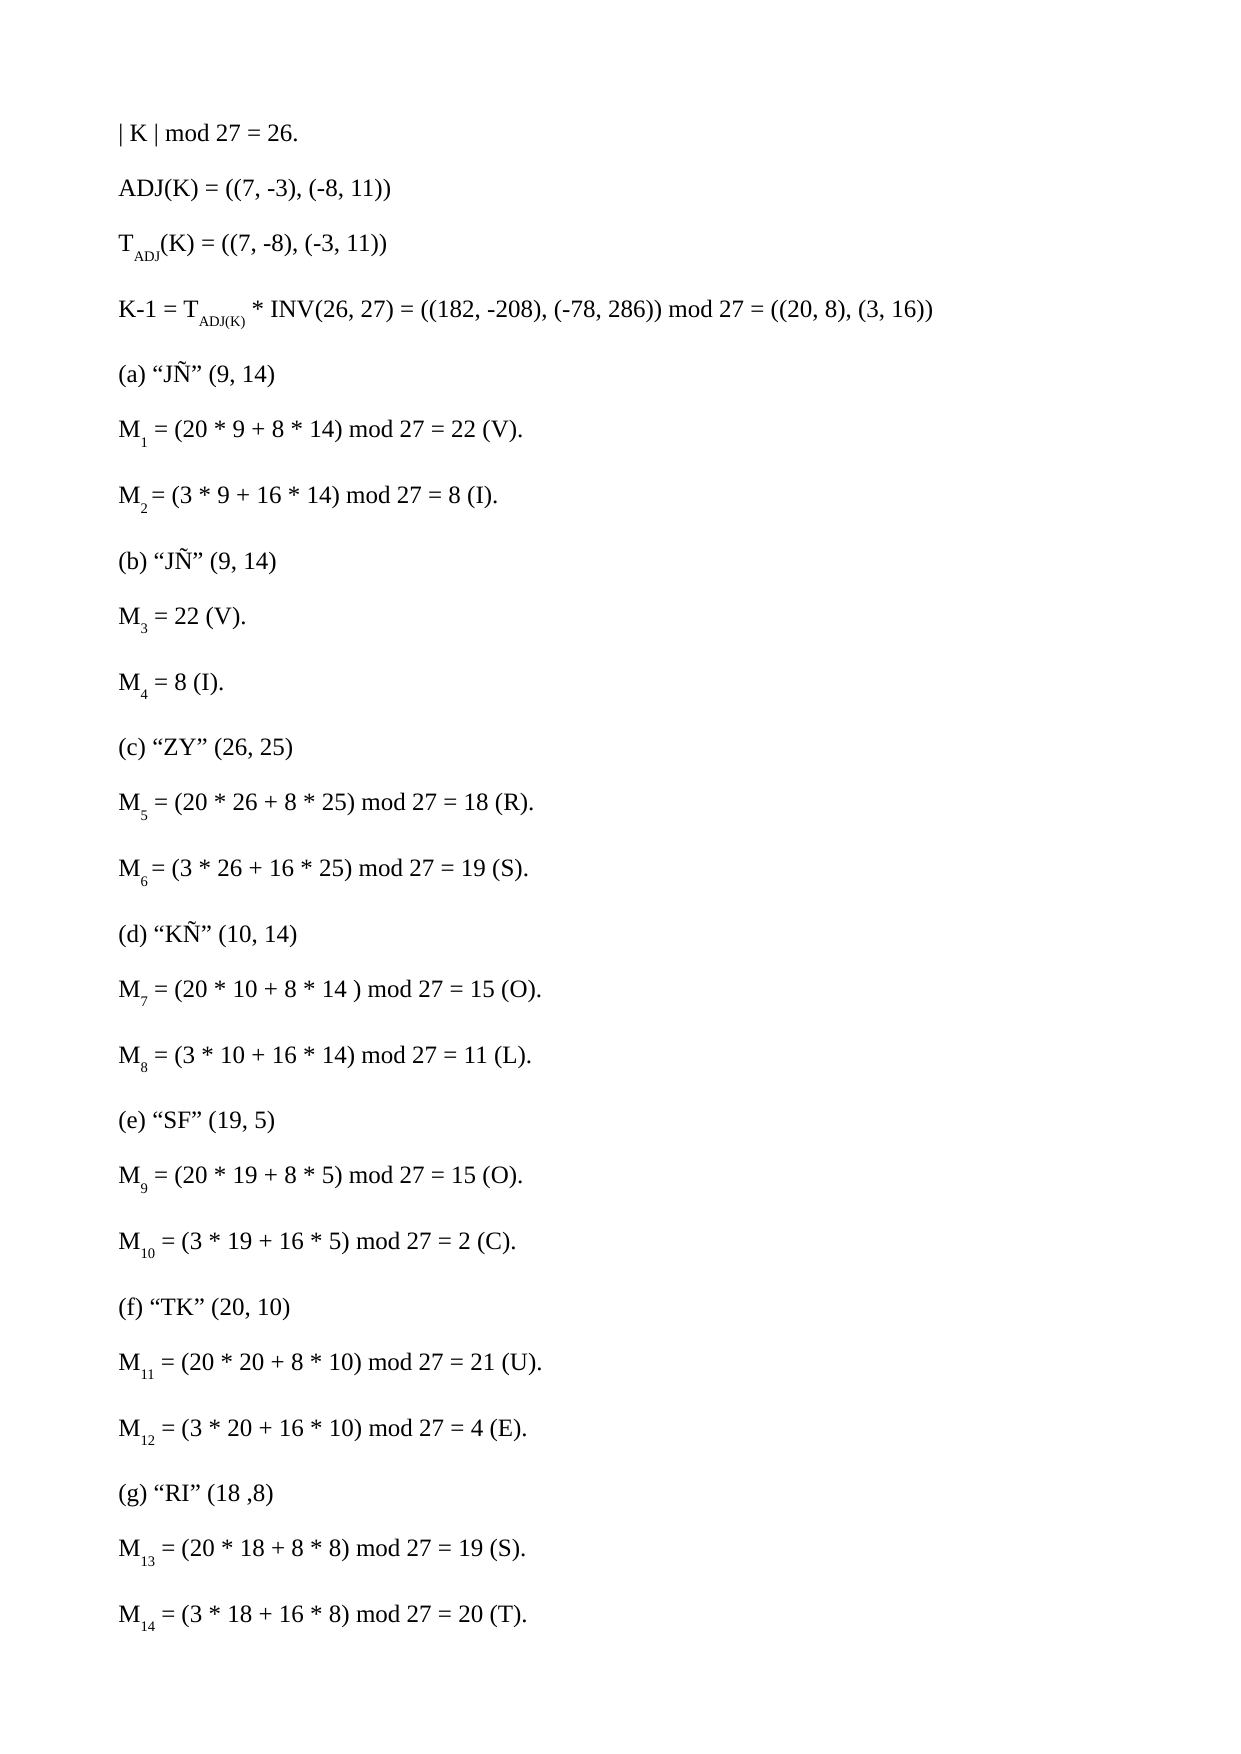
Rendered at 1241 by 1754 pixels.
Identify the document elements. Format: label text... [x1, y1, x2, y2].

text (d) “KÑ” (10, 14) [118, 919, 1122, 948]
text | K | mod 27 = 26. [118, 118, 1122, 147]
text M7 = (20 * 10 + 8 * 14 ) mod 27 = 15 (O). [118, 974, 1122, 1010]
text M5 = (20 * 26 + 8 * 25) mod 27 = 18 (R). [118, 787, 1122, 823]
text M14 = (3 * 18 + 16 * 8) mod 27 = 20 (T). [118, 1599, 1122, 1635]
text M1 = (20 * 9 + 8 * 14) mod 27 = 22 (V). [118, 414, 1122, 451]
text M12 = (3 * 20 + 16 * 10) mod 27 = 4 (E). [118, 1413, 1122, 1448]
text M6 = (3 * 26 + 16 * 25) mod 27 = 19 (S). [118, 853, 1122, 889]
text (a) “JÑ” (9, 14) [118, 359, 1122, 388]
text (e) “SF” (19, 5) [118, 1105, 1122, 1134]
text M4 = 8 (I). [118, 667, 1122, 703]
text TADJ(K) = ((7, -8), (-3, 11)) [118, 228, 1122, 264]
text M10 = (3 * 19 + 16 * 5) mod 27 = 2 (C). [118, 1226, 1122, 1262]
text M2 = (3 * 9 + 16 * 14) mod 27 = 8 (I). [118, 480, 1122, 516]
text M9 = (20 * 19 + 8 * 5) mod 27 = 15 (O). [118, 1160, 1122, 1196]
text (f) “TK” (20, 10) [118, 1292, 1122, 1321]
text M13 = (20 * 18 + 8 * 8) mod 27 = 19 (S). [118, 1533, 1122, 1569]
text M8 = (3 * 10 + 16 * 14) mod 27 = 11 (L). [118, 1040, 1122, 1076]
text M11 = (20 * 20 + 8 * 10) mod 27 = 21 (U). [118, 1347, 1122, 1383]
text K-1 = TADJ(K) * INV(26, 27) = ((182, -208), (-78, 286)) mod 27 = ((20, 8), (3, 16)) [118, 294, 1122, 330]
text (b) “JÑ” (9, 14) [118, 546, 1122, 575]
text M3 = 22 (V). [118, 601, 1122, 637]
text (c) “ZY” (26, 25) [118, 732, 1122, 761]
text ADJ(K) = ((7, -3), (-8, 11)) [118, 173, 1122, 202]
text (g) “RI” (18 ,8) [118, 1478, 1122, 1507]
